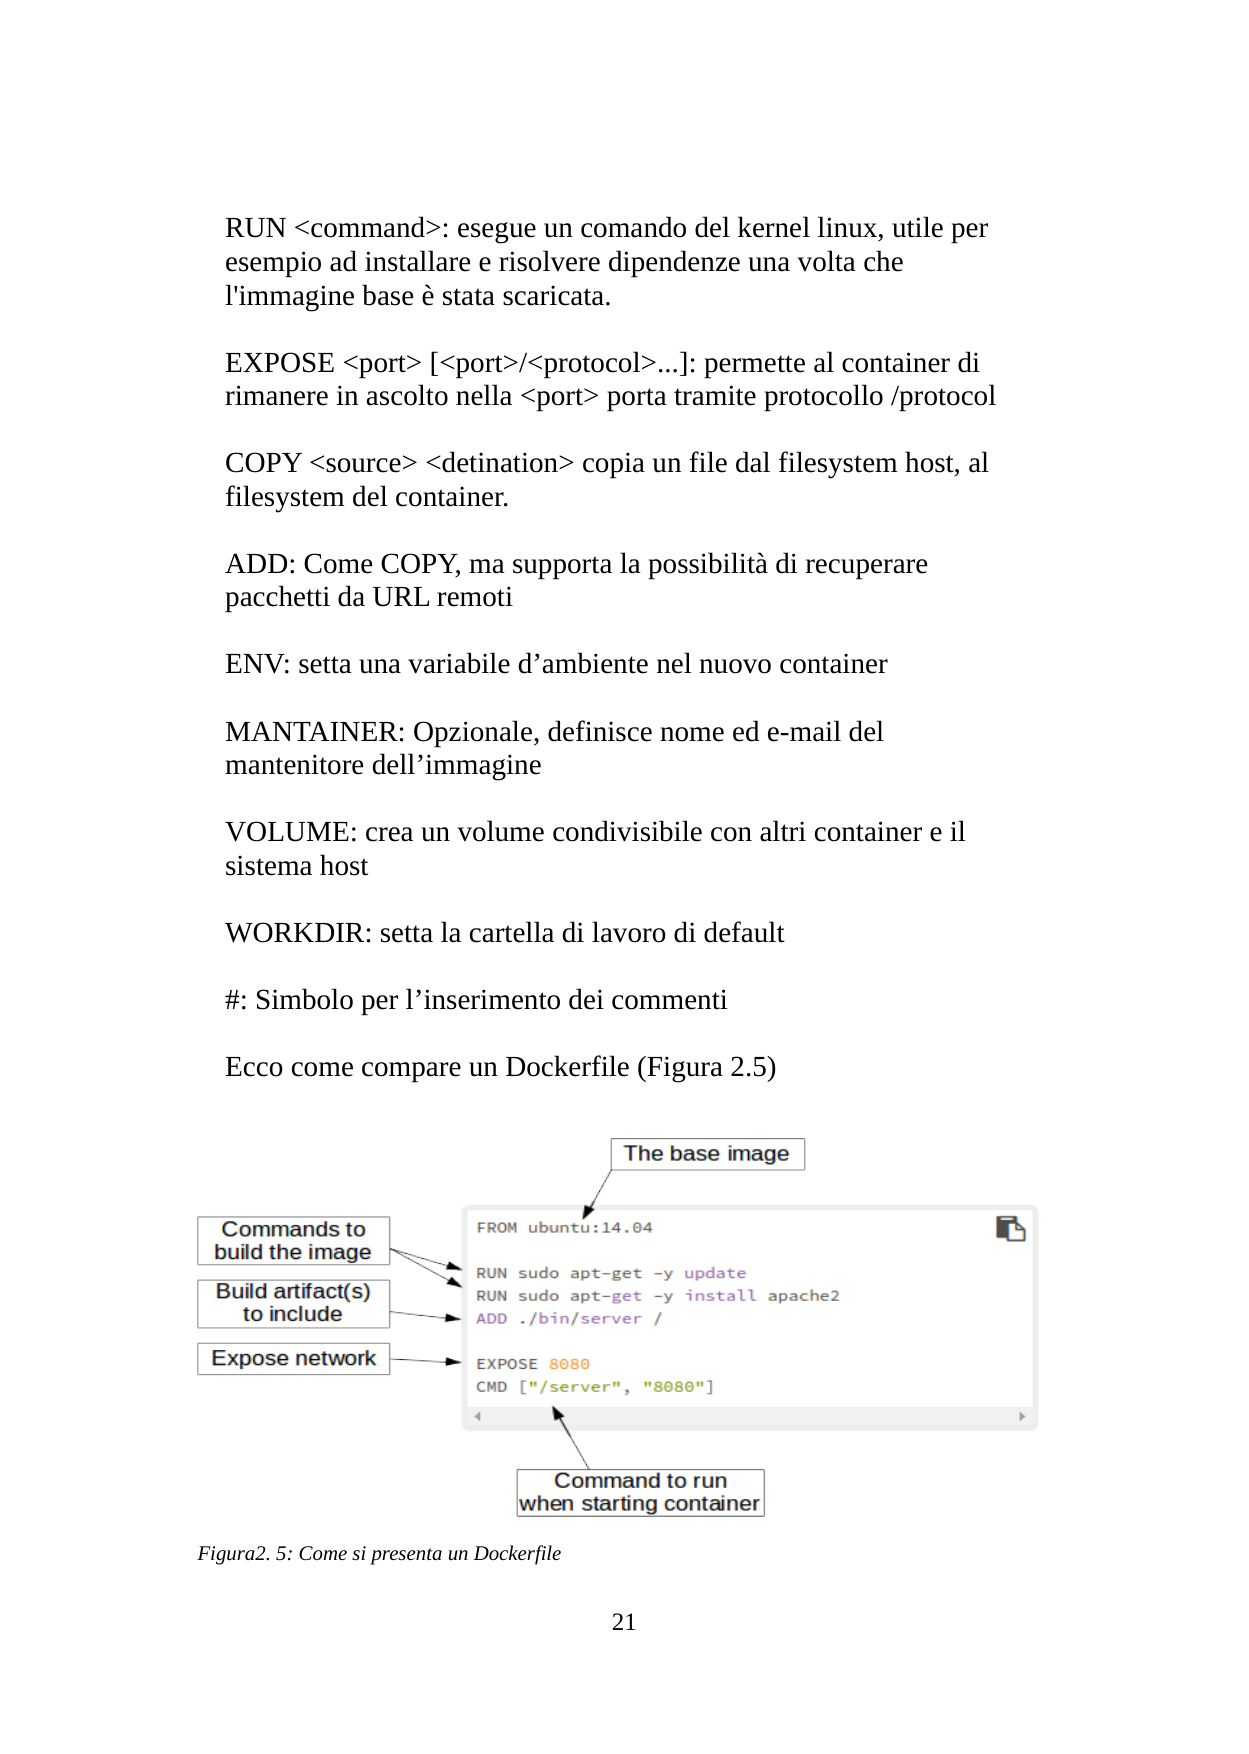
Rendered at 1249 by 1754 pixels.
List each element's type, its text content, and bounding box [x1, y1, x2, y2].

text ENV: setta una variabile d’ambiente nel nuovo container [225, 647, 1023, 680]
text VOLUME: crea un volume condivisibile con altri container e il sistema host [225, 814, 1023, 881]
text WORKDIR: setta la cartella di lavoro di default [225, 915, 1023, 948]
text [197, 1107, 1040, 1138]
picture [197, 1138, 1040, 1517]
text [197, 1517, 1040, 1541]
text MANTAINER: Opzionale, definisce nome ed e-mail del mantenitore dell’immagine [225, 714, 1023, 781]
text EXPOSE <port> [<port>/<protocol>...]: permette al container di rimanere in ascolto nella <port> porta tramite protocollo /protocol [225, 345, 1023, 412]
text ADD: Come COPY, ma supporta la possibilità di recuperare pacchetti da URL remoti [225, 546, 1023, 613]
text RUN <command>: esegue un comando del kernel linux, utile per esempio ad installare e risolvere dipendenze una volta che l'immagine base è stata scaricata. [225, 211, 1023, 311]
text COPY <source> <detination> copia un file dal filesystem host, al filesystem del container. [225, 445, 1023, 512]
text [197, 1565, 1040, 1591]
text #: Simbolo per l’inserimento dei commenti [225, 982, 1023, 1016]
text Ecco come compare un Dockerfile (Figura 2.5) [225, 1049, 1023, 1083]
text Figura2. 5: Come si presenta un Dockerfile [197, 1541, 1040, 1565]
